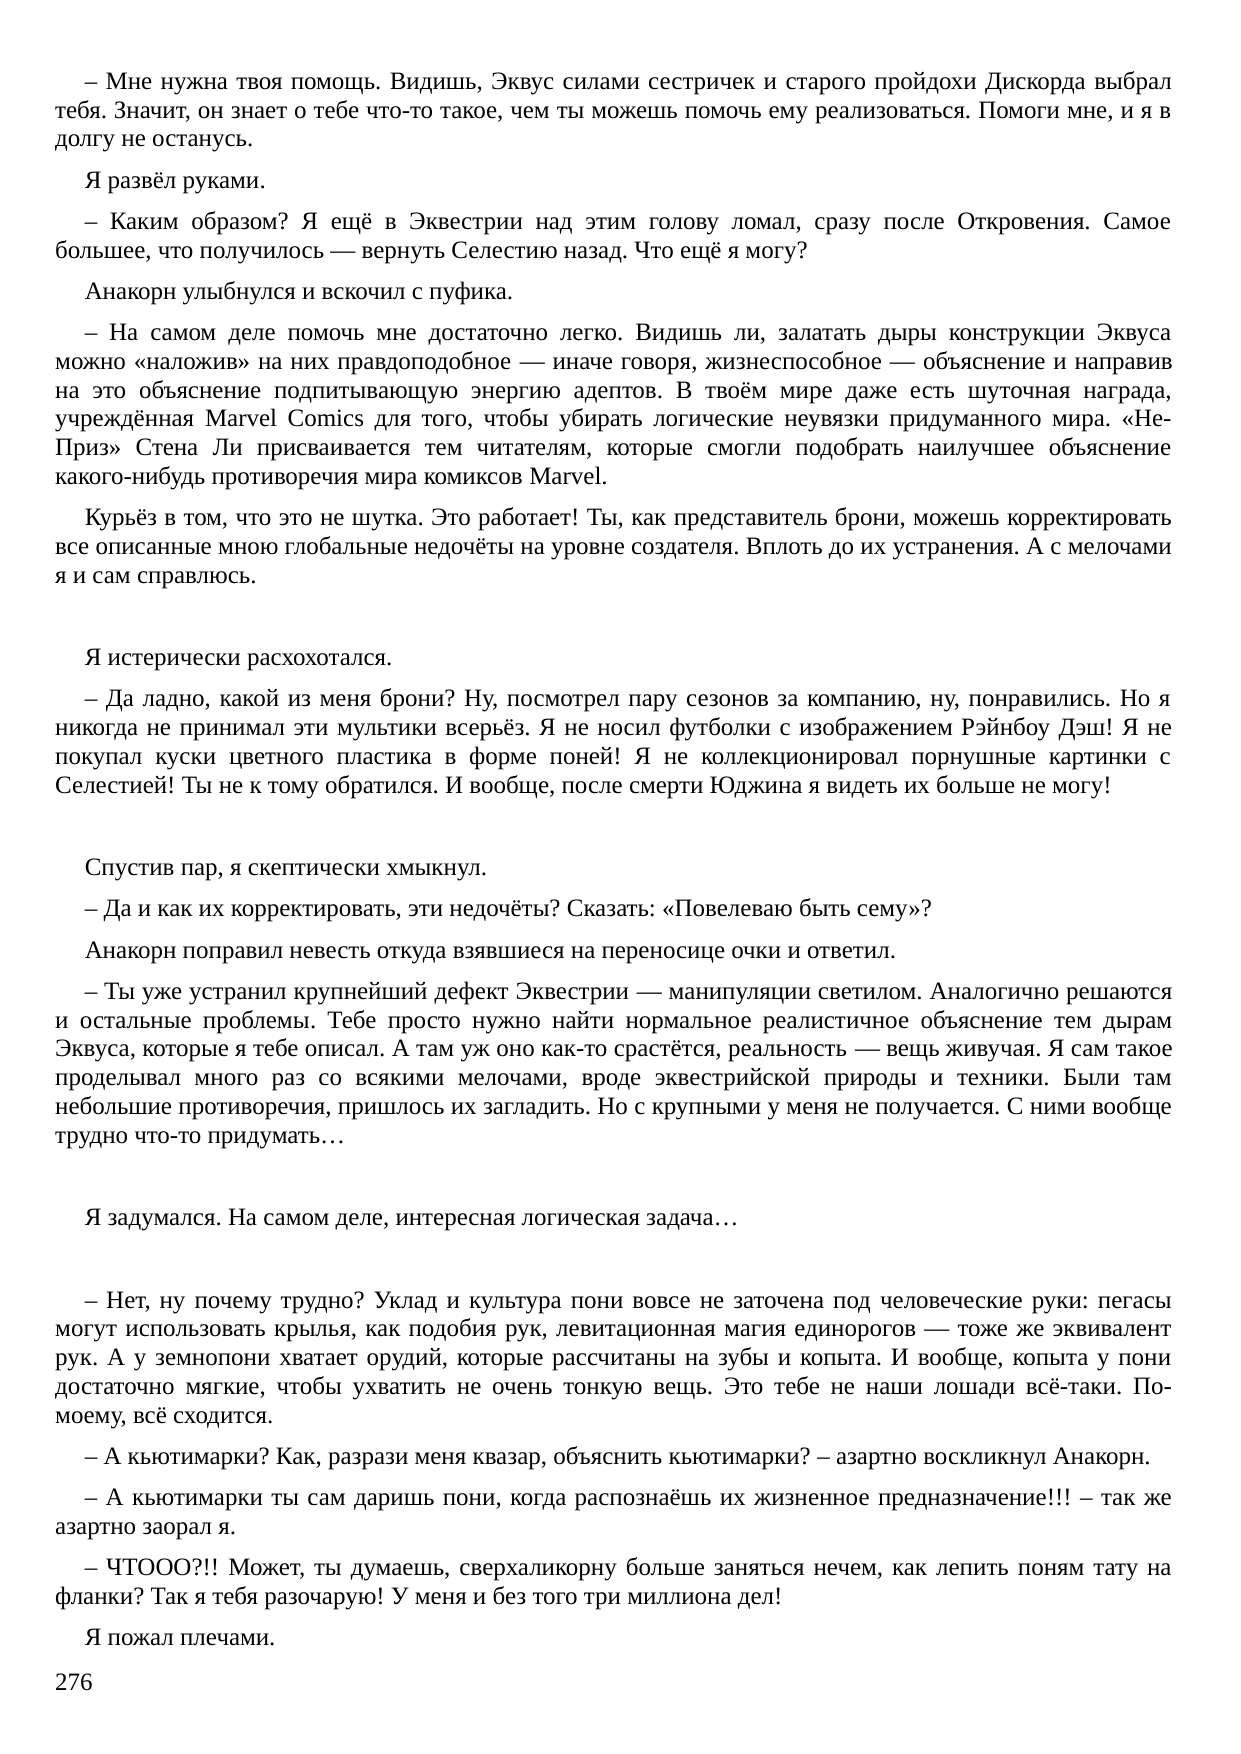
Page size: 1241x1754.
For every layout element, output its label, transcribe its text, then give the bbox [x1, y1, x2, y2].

text – Каким образом? Я ещё в Эквестрии над этим голову ломал, сразу после Откровения. Самое большее, что получилось — вернуть Селестию назад. Что ещё я могу? [55, 206, 1173, 263]
text Я задумался. На самом деле, интересная логическая задача… [55, 1202, 1173, 1231]
text – А кьютимарки ты сам даришь пони, когда распознаёшь их жизненное предназначение!!! – так же азартно заорал я. [55, 1482, 1173, 1540]
text – ЧТООО?!! Может, ты думаешь, сверхаликорну больше заняться нечем, как лепить поням тату на фланки? Так я тебя разочарую! У меня и без того три миллиона дел! [55, 1552, 1173, 1610]
text Анакорн улыбнулся и вскочил с пуфика. [55, 276, 1173, 305]
text Спустив пар, я скептически хмыкнул. [55, 852, 1173, 881]
text Анакорн поправил невесть откуда взявшиеся на переносице очки и ответил. [55, 935, 1173, 963]
text – На самом деле помочь мне достаточно легко. Видишь ли, залатать дыры конструкции Эквуса можно «наложив» на них правдоподобное — иначе говоря, жизнеспособное — объяснение и направив на это объяснение подпитывающую энергию адептов. В твоём мире даже есть шуточная награда, учреждённая Marvel Comics для того, чтобы убирать логические неувязки придуманного мира. «Не-Приз» Стена Ли присваивается тем читателям, которые смогли подобрать наилучшее объяснение какого-нибудь противоречия мира комиксов Marvel. [55, 317, 1173, 490]
text Курьёз в том, что это не шутка. Это работает! Ты, как представитель брони, можешь корректировать все описанные мною глобальные недочёты на уровне создателя. Вплоть до их устранения. А с мелочами я и сам справлюсь. [55, 502, 1173, 588]
text Я истерически расхохотался. [55, 642, 1173, 671]
text – Да ладно, какой из меня брони? Ну, посмотрел пару сезонов за компанию, ну, понравились. Но я никогда не принимал эти мультики всерьёз. Я не носил футболки с изображением Рэйнбоу Дэш! Я не покупал куски цветного пластика в форме поней! Я не коллекционировал порнушные картинки с Селестией! Ты не к тому обратился. И вообще, после смерти Юджина я видеть их больше не могу! [55, 683, 1173, 798]
text – Мне нужна твоя помощь. Видишь, Эквус силами сестричек и старого пройдохи Дискорда выбрал тебя. Значит, он знает о тебе что-то такое, чем ты можешь помочь ему реализоваться. Помоги мне, и я в долгу не останусь. [55, 66, 1173, 152]
text – Да и как их корректировать, эти недочёты? Сказать: «Повелеваю быть сему»? [55, 893, 1173, 922]
text – Нет, ну почему трудно? Уклад и культура пони вовсе не заточена под человеческие руки: пегасы могут использовать крылья, как подобия рук, левитационная магия единорогов — тоже же эквивалент рук. А у земнопони хватает орудий, которые рассчитаны на зубы и копыта. И вообще, копыта у пони достаточно мягкие, чтобы ухватить не очень тонкую вещь. Это тебе не наши лошади всё-таки. По-моему, всё сходится. [55, 1285, 1173, 1428]
text – Ты уже устранил крупнейший дефект Эквестрии — манипуляции светилом. Аналогично решаются и остальные проблемы. Тебе просто нужно найти нормальное реалистичное объяснение тем дырам Эквуса, которые я тебе описал. А там уж оно как-то срастётся, реальность — вещь живучая. Я сам такое проделывал много раз со всякими мелочами, вроде эквестрийской природы и техники. Были там небольшие противоречия, пришлось их загладить. Но с крупными у меня не получается. С ними вообще трудно что-то придумать… [55, 976, 1173, 1148]
text – А кьютимарки? Как, разрази меня квазар, объяснить кьютимарки? – азартно воскликнул Анакорн. [55, 1441, 1173, 1470]
text Я развёл руками. [55, 165, 1173, 193]
text Я пожал плечами. [55, 1622, 1173, 1651]
